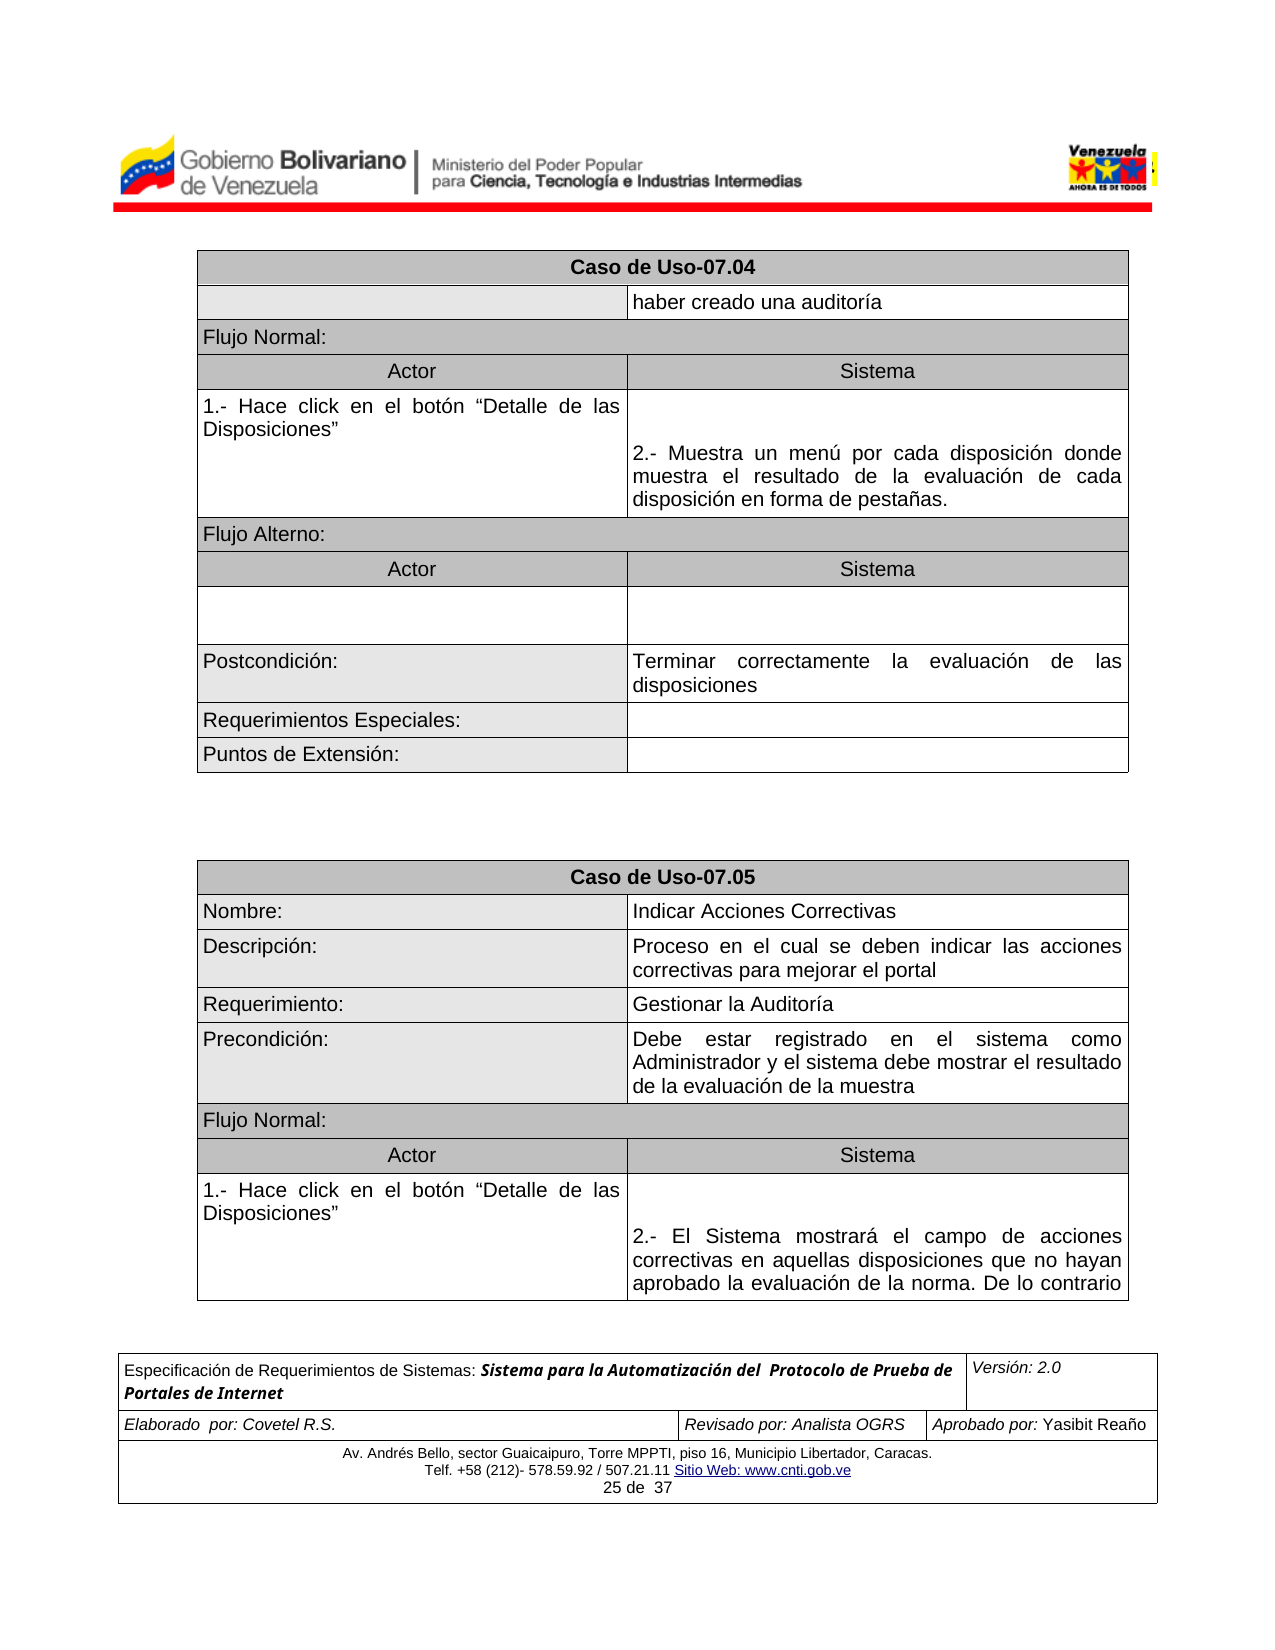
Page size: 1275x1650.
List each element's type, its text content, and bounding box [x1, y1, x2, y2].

table_cell Terminar correctamente la evaluación de las disposiciones [628, 645, 1128, 702]
table_cell Actor [198, 355, 627, 389]
table_cell Proceso en el cual se deben indicar las acciones correctivas para mejorar el portal [628, 930, 1128, 987]
table_cell 1.- Hace click en el botón “Detalle de las Disposiciones” [198, 1174, 627, 1300]
table_cell Flujo Normal: [198, 1104, 1128, 1138]
table_cell [198, 587, 627, 644]
table_cell [628, 587, 1128, 644]
table_cell Precondición: [198, 1023, 627, 1103]
table_cell Actor [198, 552, 627, 586]
table_cell 1.- Hace click en el botón “Detalle de las Disposiciones” [198, 390, 627, 517]
table_cell Puntos de Extensión: [198, 738, 627, 772]
table_cell [628, 703, 1128, 737]
table_cell Nombre: [198, 895, 627, 929]
table_cell Descripción: [198, 930, 627, 987]
table_cell [198, 286, 627, 319]
table_cell [628, 738, 1128, 772]
table_cell Indicar Acciones Correctivas [628, 895, 1128, 929]
table_cell Requerimientos Especiales: [198, 703, 627, 737]
table_cell Postcondición: [198, 645, 627, 702]
table_cell Flujo Alterno: [198, 518, 1128, 551]
table_cell Gestionar la Auditoría [628, 988, 1128, 1022]
picture [113, 126, 1153, 212]
table_cell Debe estar registrado en el sistema como Administrador y el sistema debe mostrar el resultado de la evaluación de la muestra [628, 1023, 1128, 1103]
table_cell 2.- Muestra un menú por cada disposición donde muestra el resultado de la evaluación de cada disposición en forma de pestañas. [628, 390, 1128, 517]
table_cell haber creado una auditoría [628, 286, 1128, 319]
table_cell 2.- El Sistema mostrará el campo de acciones correctivas en aquellas disposiciones que no hayan aprobado la evaluación de la norma. De lo contrario [628, 1174, 1128, 1300]
table_cell Sistema [628, 552, 1128, 586]
table_cell Flujo Normal: [198, 320, 1128, 354]
table_cell Sistema [628, 1139, 1128, 1173]
table_header Caso de Uso-07.04 [198, 251, 1128, 284]
table_cell Actor [198, 1139, 627, 1173]
table_header Caso de Uso-07.05 [198, 861, 1128, 894]
table_cell Requerimiento: [198, 988, 627, 1022]
table_cell Sistema [628, 355, 1128, 389]
